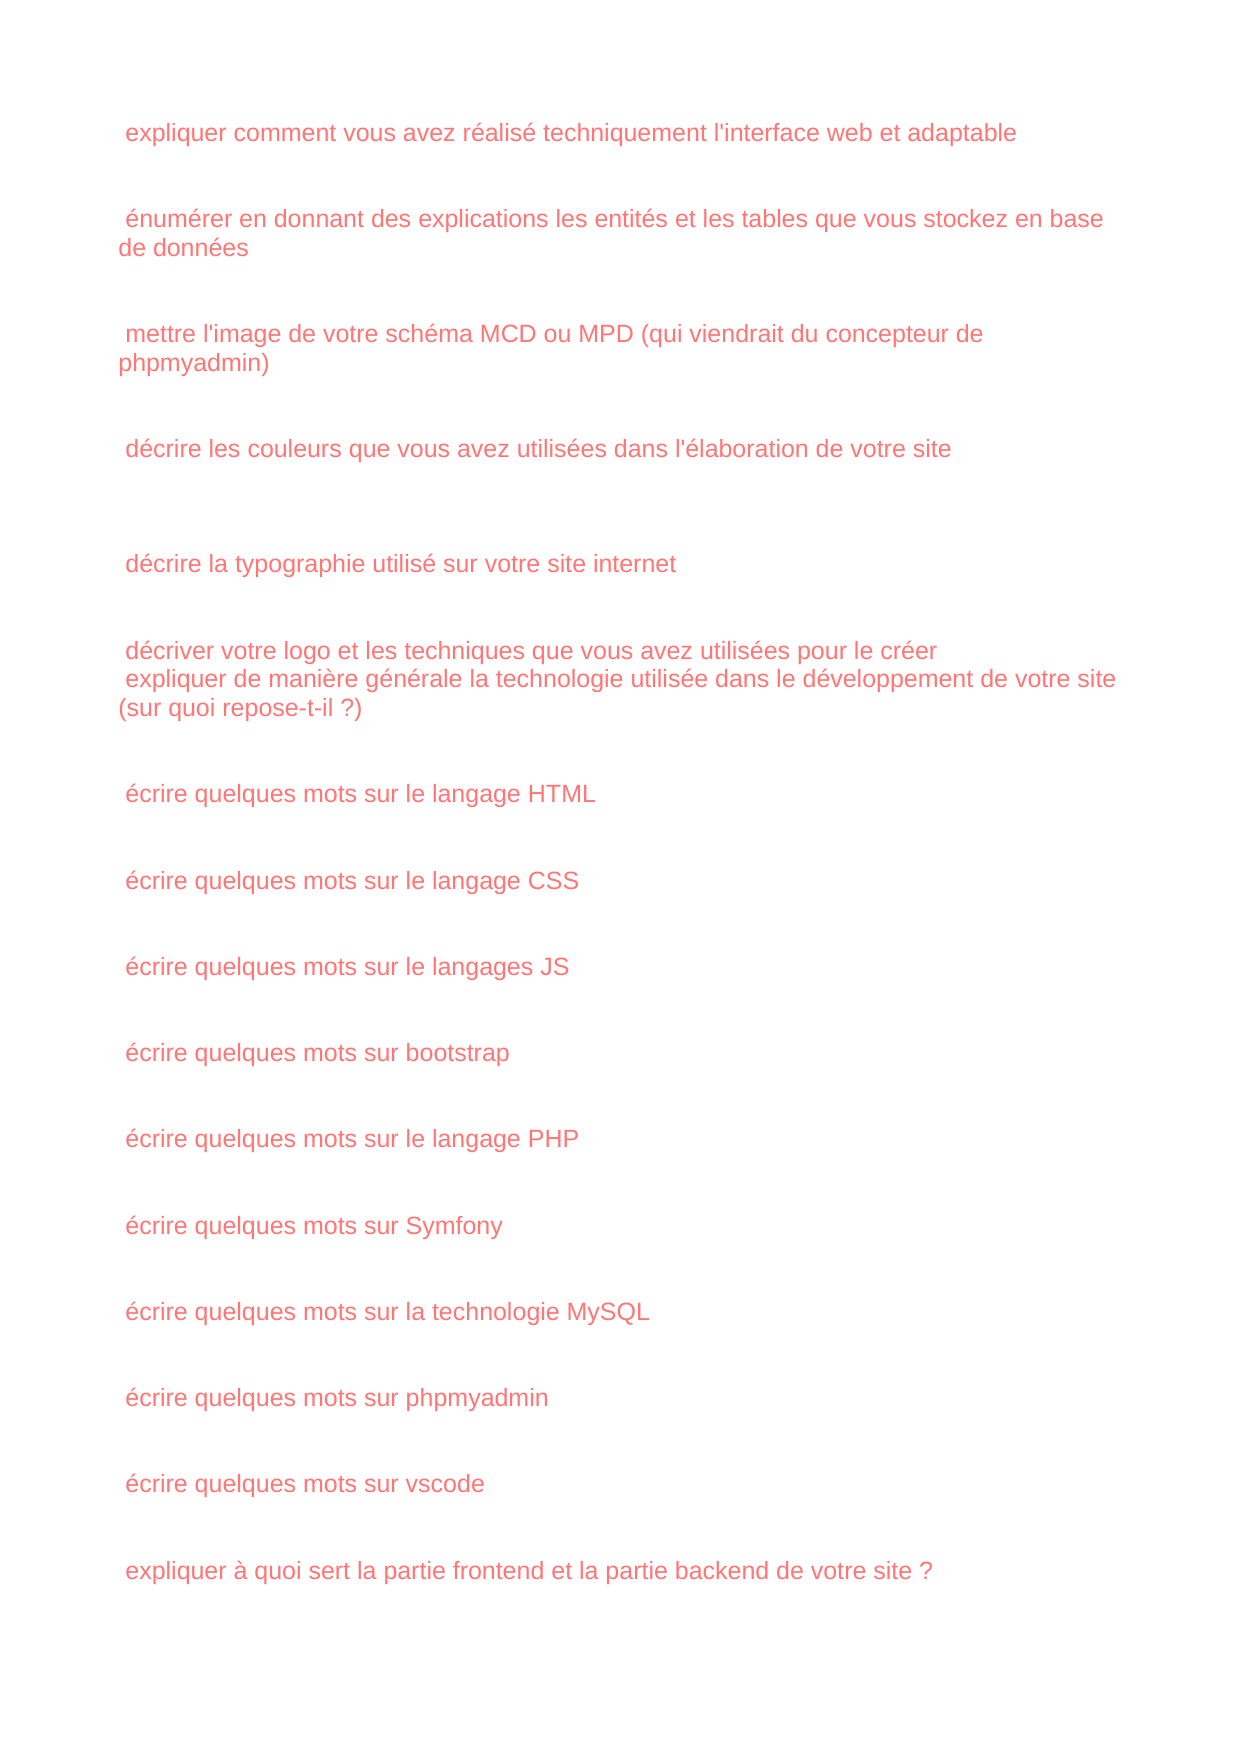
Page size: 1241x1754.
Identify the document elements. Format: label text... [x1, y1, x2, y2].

text décrire la typographie utilisé sur votre site internet [118, 549, 1122, 578]
text expliquer à quoi sert la partie frontend et la partie backend de votre site ? [118, 1556, 1122, 1584]
text écrire quelques mots sur bootstrap [118, 1038, 1122, 1067]
text expliquer de manière générale la technologie utilisée dans le développement de votre site (sur quoi repose-t-il ?) [118, 664, 1122, 722]
text décriver votre logo et les techniques que vous avez utilisées pour le créer [118, 636, 1122, 664]
text écrire quelques mots sur phpmyadmin [118, 1383, 1122, 1412]
text écrire quelques mots sur vscode [118, 1469, 1122, 1498]
text écrire quelques mots sur le langages JS [118, 952, 1122, 981]
text écrire quelques mots sur le langage CSS [118, 866, 1122, 894]
text écrire quelques mots sur le langage PHP [118, 1124, 1122, 1153]
text écrire quelques mots sur la technologie MySQL [118, 1297, 1122, 1326]
text décrire les couleurs que vous avez utilisées dans l'élaboration de votre site [118, 434, 1122, 463]
text écrire quelques mots sur le langage HTML [118, 779, 1122, 808]
text expliquer comment vous avez réalisé techniquement l'interface web et adaptable [118, 118, 1122, 147]
text écrire quelques mots sur Symfony [118, 1211, 1122, 1239]
text mettre l'image de votre schéma MCD ou MPD (qui viendrait du concepteur de phpmyadmin) [118, 319, 1122, 377]
text énumérer en donnant des explications les entités et les tables que vous stockez en base de données [118, 204, 1122, 262]
